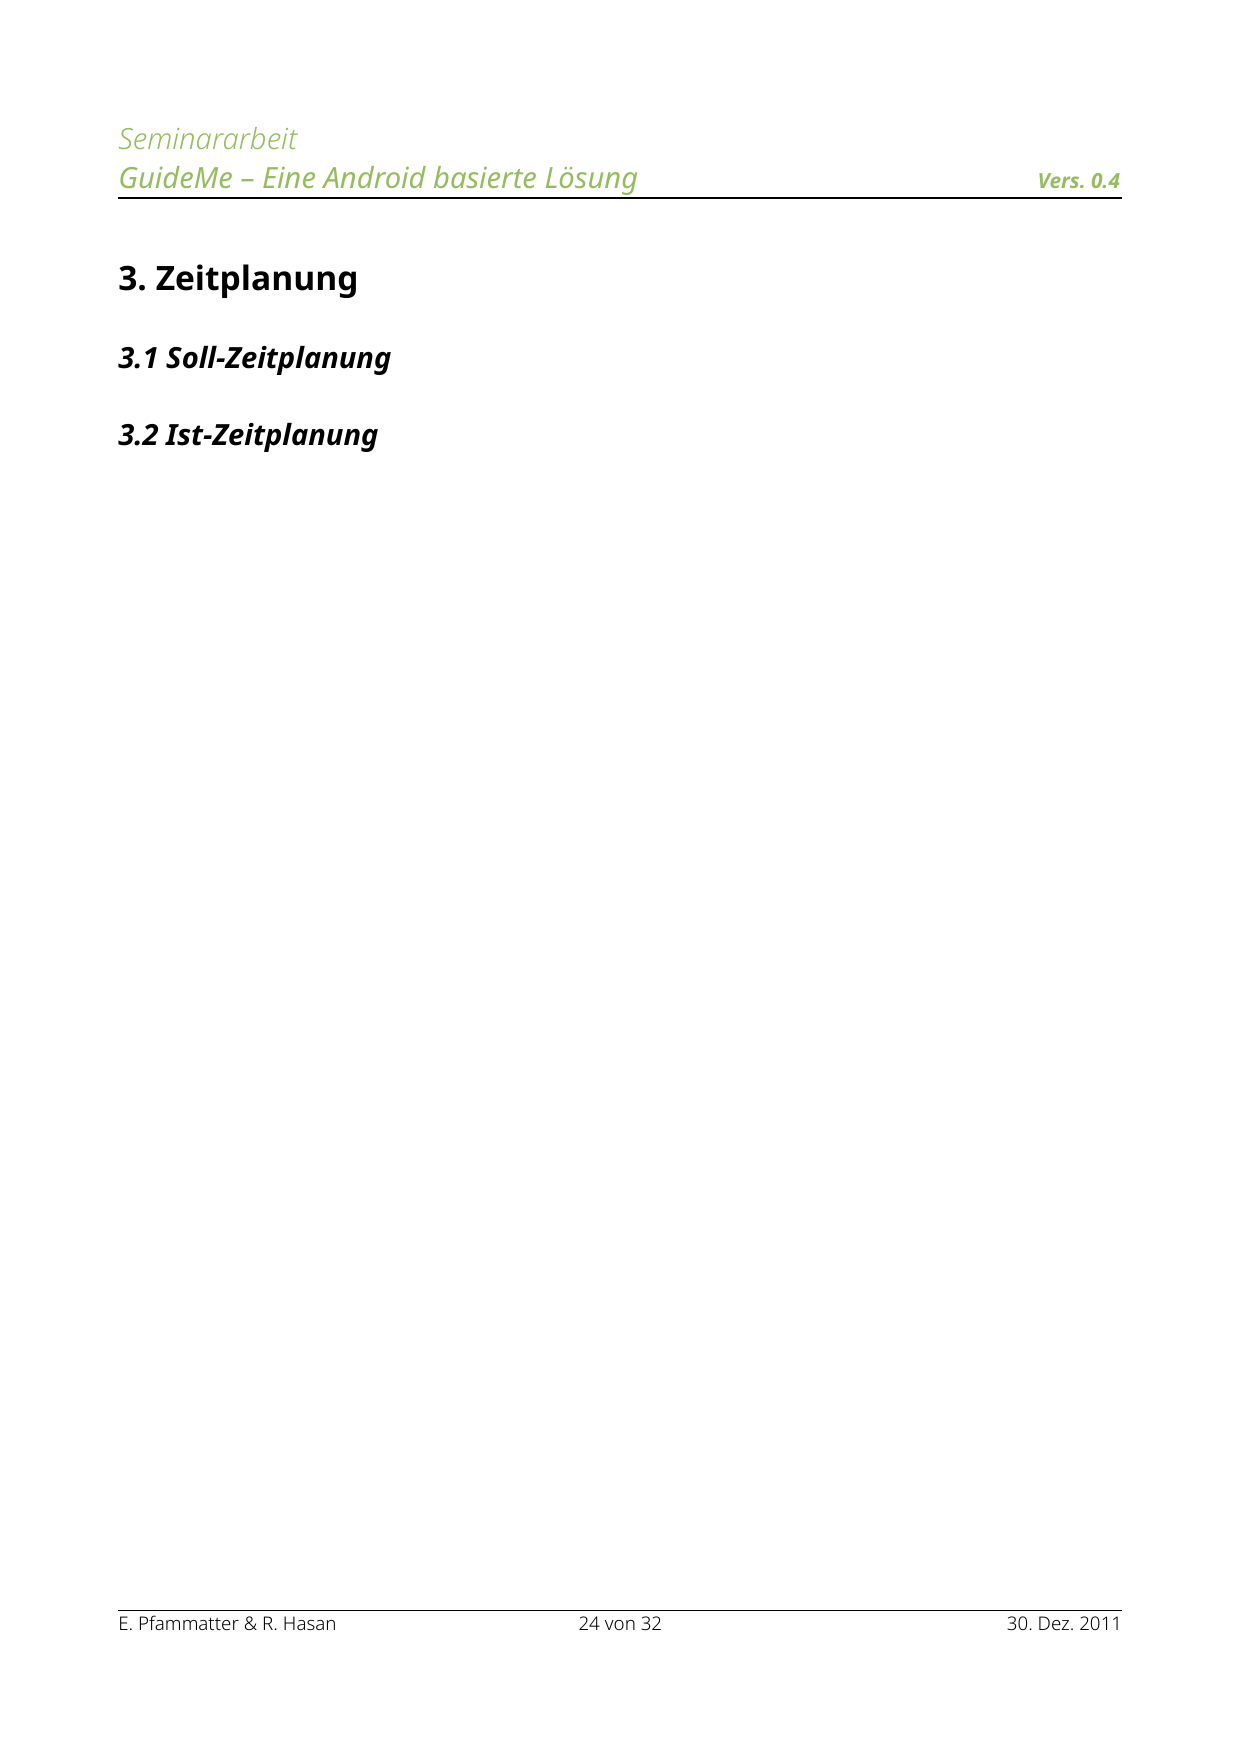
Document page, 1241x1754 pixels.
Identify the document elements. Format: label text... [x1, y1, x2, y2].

subtitle 3.1 Soll-Zeitplanung [118, 337, 1122, 377]
subtitle 3.2 Ist-Zeitplanung [118, 414, 1122, 454]
subtitle 3. Zeitplanung [118, 254, 1122, 300]
